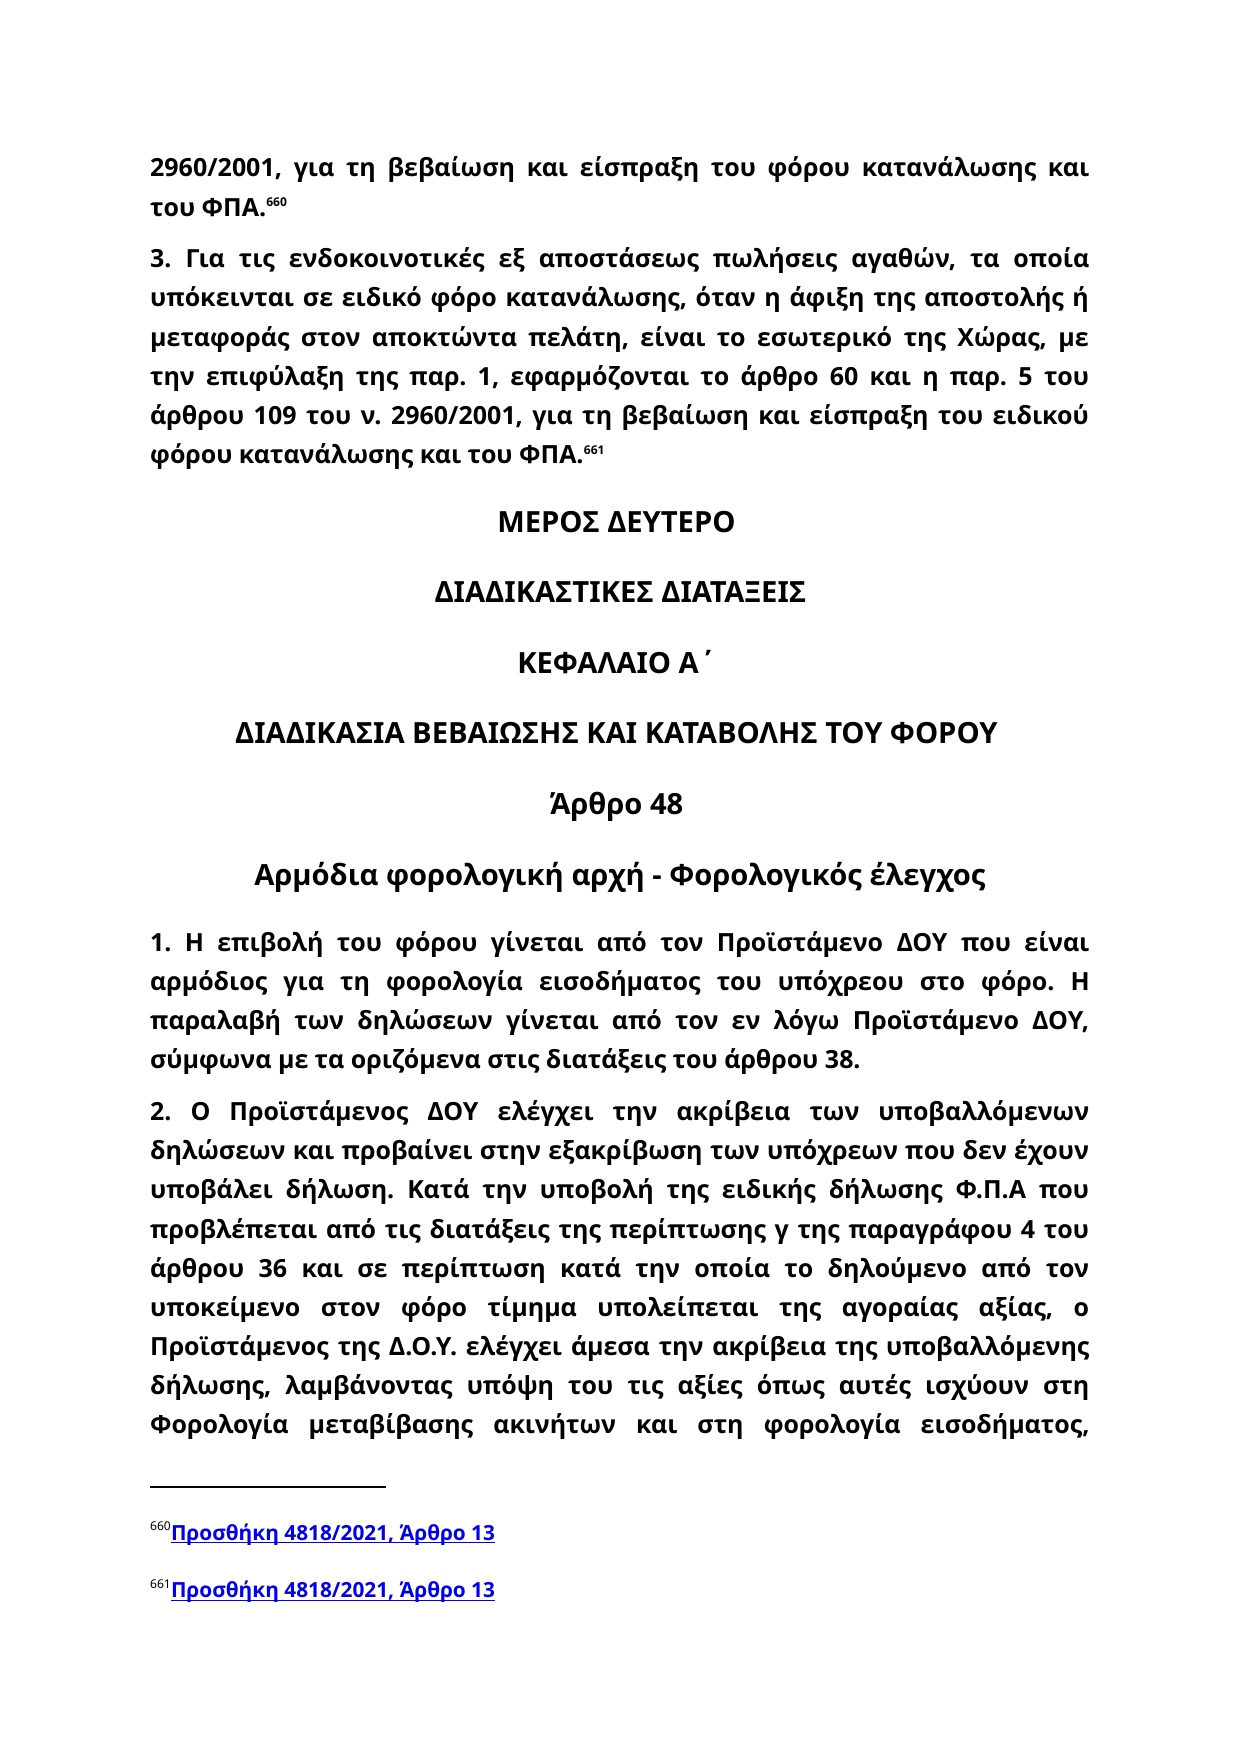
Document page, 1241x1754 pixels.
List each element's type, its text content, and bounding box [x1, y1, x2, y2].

text 2. Ο Προϊστάμενος ΔΟΥ ελέγχει την ακρίβεια των υποβαλλόμενων δηλώσεων και προβαίνει στην εξακρίβωση των υπόχρεων που δεν έχουν υποβάλει δήλωση. Κατά την υποβολή της ειδικής δήλωσης Φ.Π.Α που προβλέπεται από τις διατάξεις της περίπτωσης γ της παραγράφου 4 του άρθρου 36 και σε περίπτωση κατά την οποία το δηλούμενο από τον υποκείμενο στον φόρο τίμημα υπολείπεται της αγοραίας αξίας, ο Προϊστάμενος της Δ.Ο.Υ. ελέγχει άμεσα την ακρίβεια της υποβαλλόμενης δήλωσης, λαμβάνοντας υπόψη του τις αξίες όπως αυτές ισχύουν στη Φορολογία μεταβίβασης ακινήτων και στη φορολογία εισοδήματος, [150, 1094, 1090, 1441]
text 3. Για τις ενδοκοινοτικές εξ αποστάσεως πωλήσεις αγαθών, τα οποία υπόκεινται σε ειδικό φόρο κατανάλωσης, όταν η άφιξη της αποστολής ή μεταφοράς στον αποκτώντα πελάτη, είναι το εσωτερικό της Χώρας, με την επιφύλαξη της παρ. 1, εφαρμόζονται το άρθρο 60 και η παρ. 5 του άρθρου 109 του ν. 2960/2001, για τη βεβαίωση και είσπραξη του ειδικού φόρου κατανάλωσης και του ΦΠΑ. [150, 241, 1090, 471]
subtitle ΚΕΦΑΛΑΙΟ Α΄ [150, 642, 1090, 682]
subtitle ΔΙΑΔΙΚΑΣΙΑ ΒΕΒΑΙΩΣΗΣ ΚΑΙ ΚΑΤΑΒΟΛΗΣ ΤΟΥ ΦΟΡΟΥ [150, 713, 1090, 752]
subtitle Άρθρο 48 [150, 783, 1090, 823]
text 1. Η επιβολή του φόρου γίνεται από τον Προϊστάμενο ΔΟΥ που είναι αρμόδιος για τη φορολογία εισοδήματος του υπόχρεου στο φόρο. Η παραλαβή των δηλώσεων γίνεται από τον εν λόγω Προϊστάμενο ΔΟΥ, σύμφωνα με τα οριζόμενα στις διατάξεις του άρθρου 38. [150, 924, 1090, 1076]
subtitle ΔΙΑΔΙΚΑΣΤΙΚΕΣ ΔΙΑΤΑΞΕΙΣ [150, 571, 1090, 611]
text 2960/2001, για τη βεβαίωση και είσπραξη του φόρου κατανάλωσης και του ΦΠΑ. [150, 150, 1090, 223]
subtitle Αρμόδια φορολογική αρχή - Φορολογικός έλεγχος [150, 854, 1090, 894]
subtitle ΜΕΡΟΣ ΔΕΥΤΕΡΟ [150, 501, 1090, 541]
text Προσθήκη 4818/2021, Άρθρο 13 [150, 1518, 1090, 1546]
text Προσθήκη 4818/2021, Άρθρο 13 [150, 1576, 1090, 1604]
